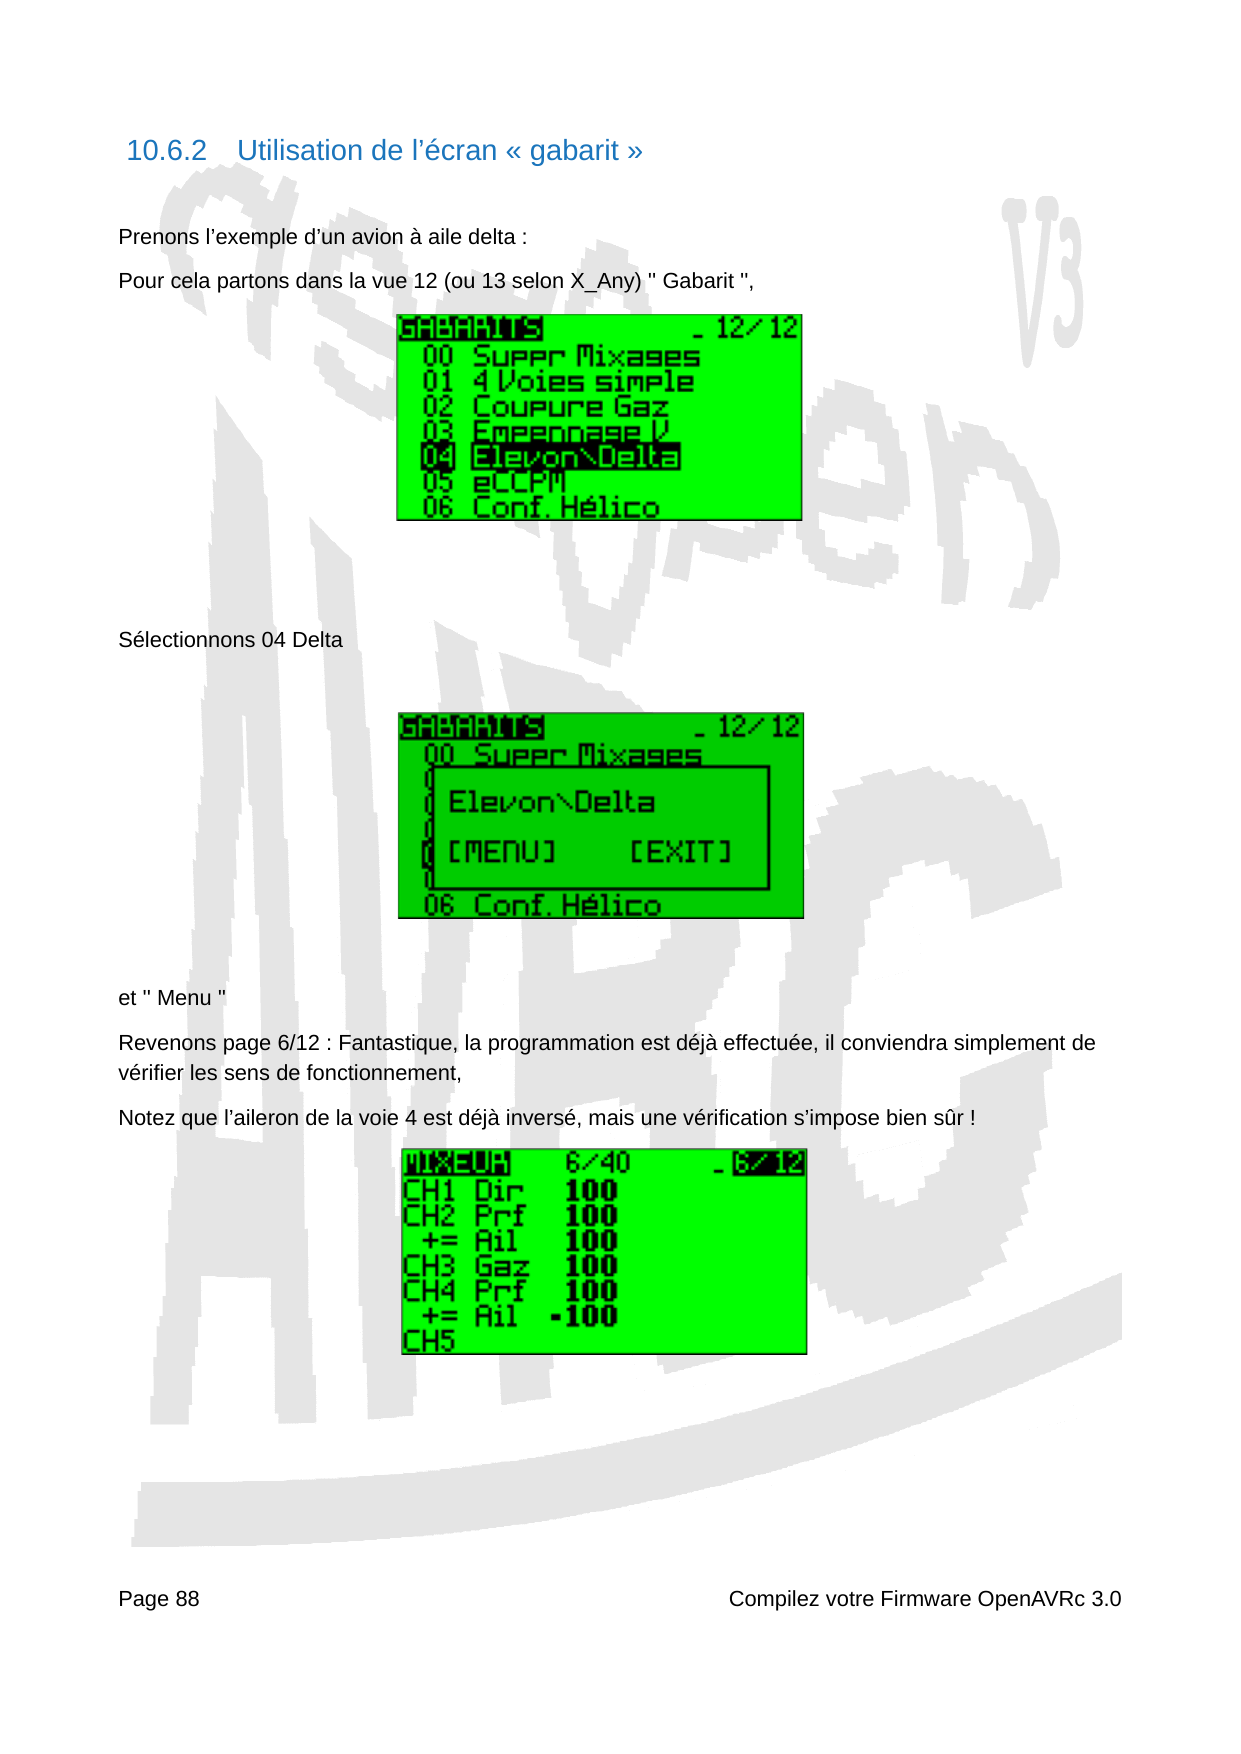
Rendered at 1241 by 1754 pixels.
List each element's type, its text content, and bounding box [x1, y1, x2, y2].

text Sélectionnons 04 Delta [118, 627, 1122, 652]
text et '' Menu '' [118, 985, 1122, 1010]
picture [397, 712, 805, 919]
picture [396, 314, 803, 521]
text Prenons l’exemple d’un avion à aile delta : [118, 223, 1122, 249]
text Notez que l’aileron de la voie 4 est déjà inversé, mais une vérification s’impose bien sûr ! [118, 1105, 1122, 1130]
text Revenons page 6/12 : Fantastique, la programmation est déjà effectuée, il conviendra simplement de vérifier les sens de fonctionnement, [118, 1030, 1122, 1085]
text Pour cela partons dans la vue 12 (ou 13 selon X_Any) '' Gabarit '', [118, 268, 1122, 293]
subtitle Utilisation de l’écran « gabarit » [118, 133, 1122, 166]
picture [401, 1148, 808, 1355]
